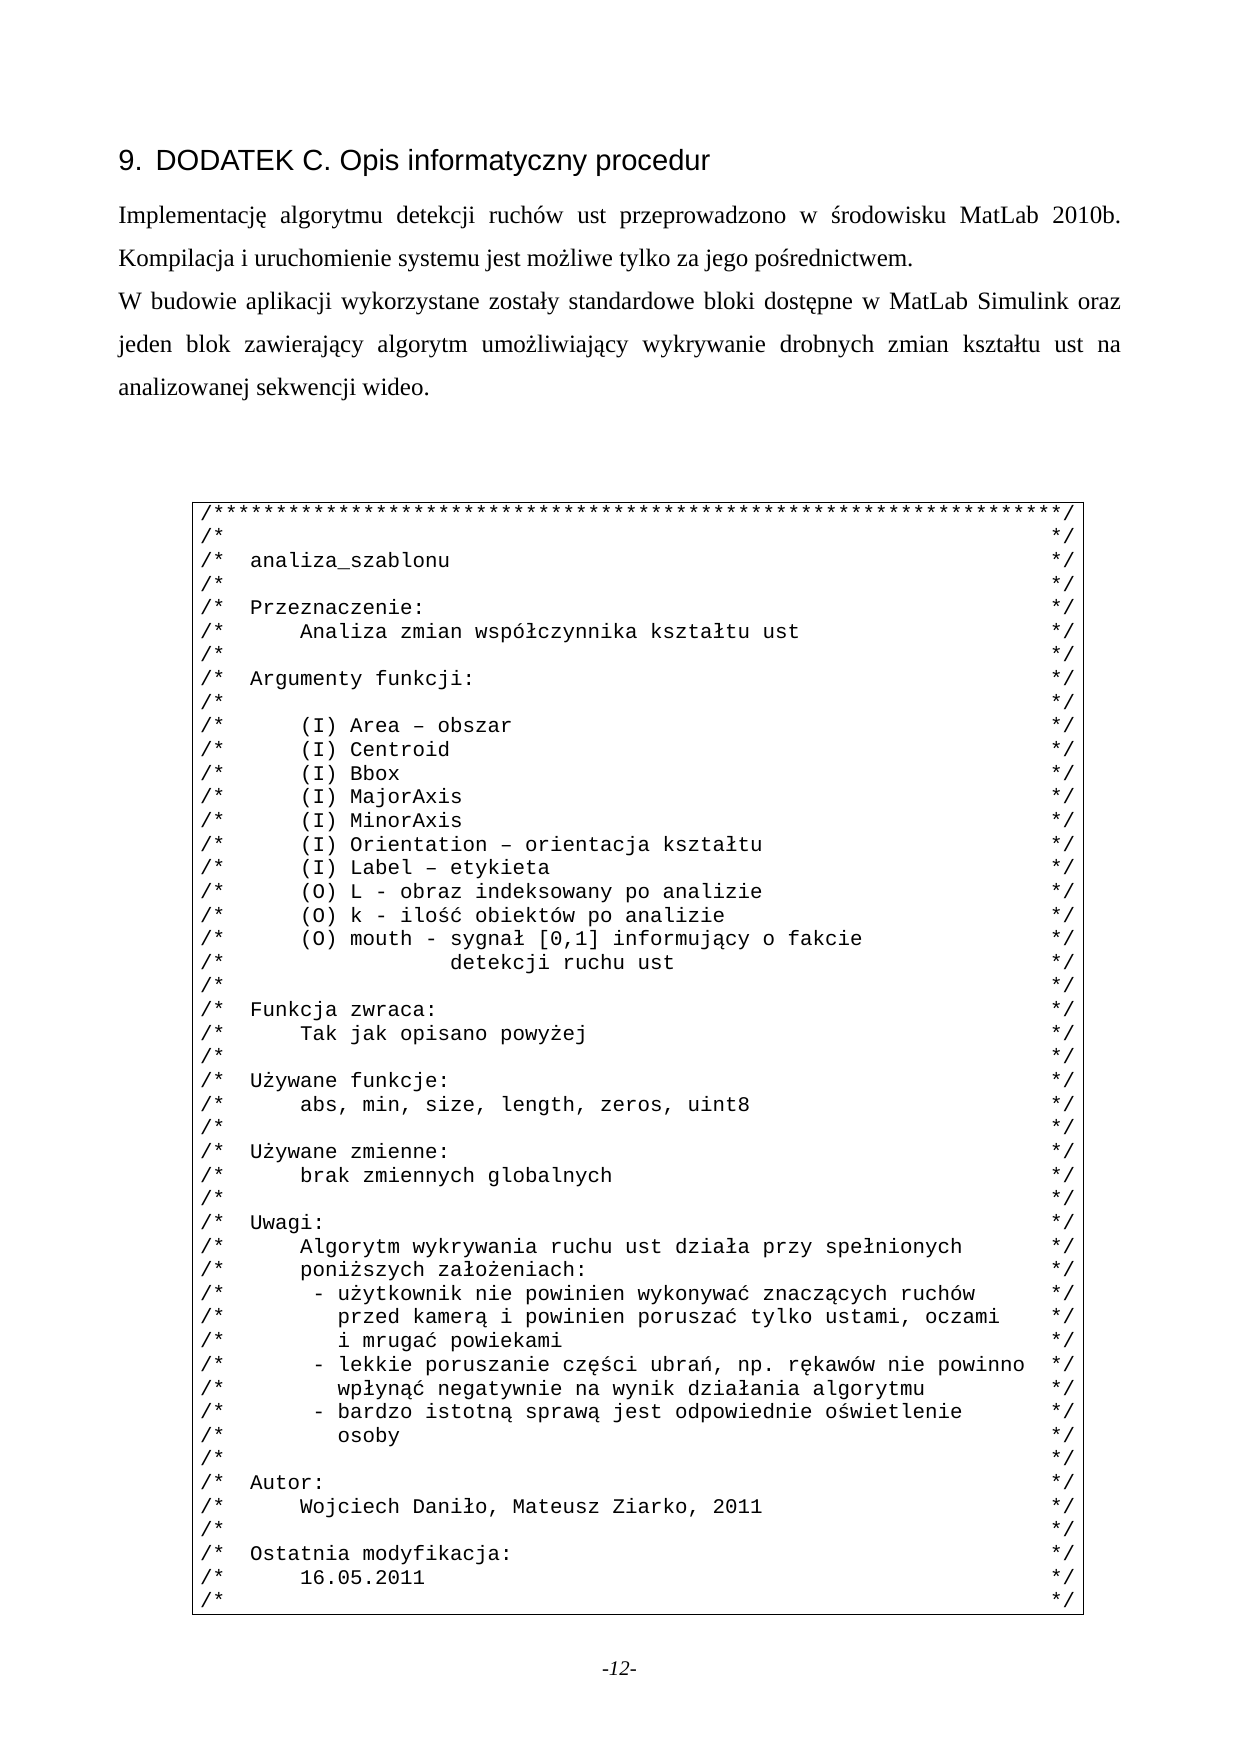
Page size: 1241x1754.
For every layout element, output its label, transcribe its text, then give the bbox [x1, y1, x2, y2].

table_header /********************************************************************/ /* */ /* analiza_szablonu */ /* */ /* Przeznaczenie: */ /* Analiza zmian współczynnika kształtu ust */ /* */ /* Argumenty funkcji: */ /* */ /* (I) Area – obszar */ /* (I) Centroid */ /* (I) Bbox */ /* (I) MajorAxis */ /* (I) MinorAxis */ /* (I) Orientation – orientacja kształtu */ /* (I) Label – etykieta */ /* (O) L - obraz indeksowany po analizie */ /* (O) k - ilość obiektów po analizie */ /* (O) mouth - sygnał [0,1] informujący o fakcie */ /* detekcji ruchu ust */ /* */ /* Funkcja zwraca: */ /* Tak jak opisano powyżej */ /* */ /* Używane funkcje: */ /* abs, min, size, length, zeros, uint8 */ /* */ /* Używane zmienne: */ /* brak zmiennych globalnych */ /* */ /* Uwagi: */ /* Algorytm wykrywania ruchu ust działa przy spełnionych */ /* poniższych założeniach: */ /* - użytkownik nie powinien wykonywać znaczących ruchów */ /* przed kamerą i powinien poruszać tylko ustami, oczami */ /* i mrugać powiekami */ /* - lekkie poruszanie części ubrań, np. rękawów nie powinno */ /* wpłynąć negatywnie na wynik działania algorytmu */ /* - bardzo istotną sprawą jest odpowiednie oświetlenie */ /* osoby */ /* */ /* Autor: */ /* Wojciech Daniło, Mateusz Ziarko, 2011 */ /* */ /* Ostatnia modyfikacja: */ /* 16.05.2011 */ /* */ [193, 503, 1083, 1614]
text Implementację algorytmu detekcji ruchów ust przeprowadzono w środowisku MatLab 2010b. Kompilacja i uruchomienie systemu jest możliwe tylko za jego pośrednictwem. [118, 200, 1122, 272]
subtitle DODATEK C. Opis informatyczny procedur [118, 143, 1122, 177]
text W budowie aplikacji wykorzystane zostały standardowe bloki dostępne w MatLab Simulink oraz jeden blok zawierający algorytm umożliwiający wykrywanie drobnych zmian kształtu ust na analizowanej sekwencji wideo. [118, 286, 1122, 401]
